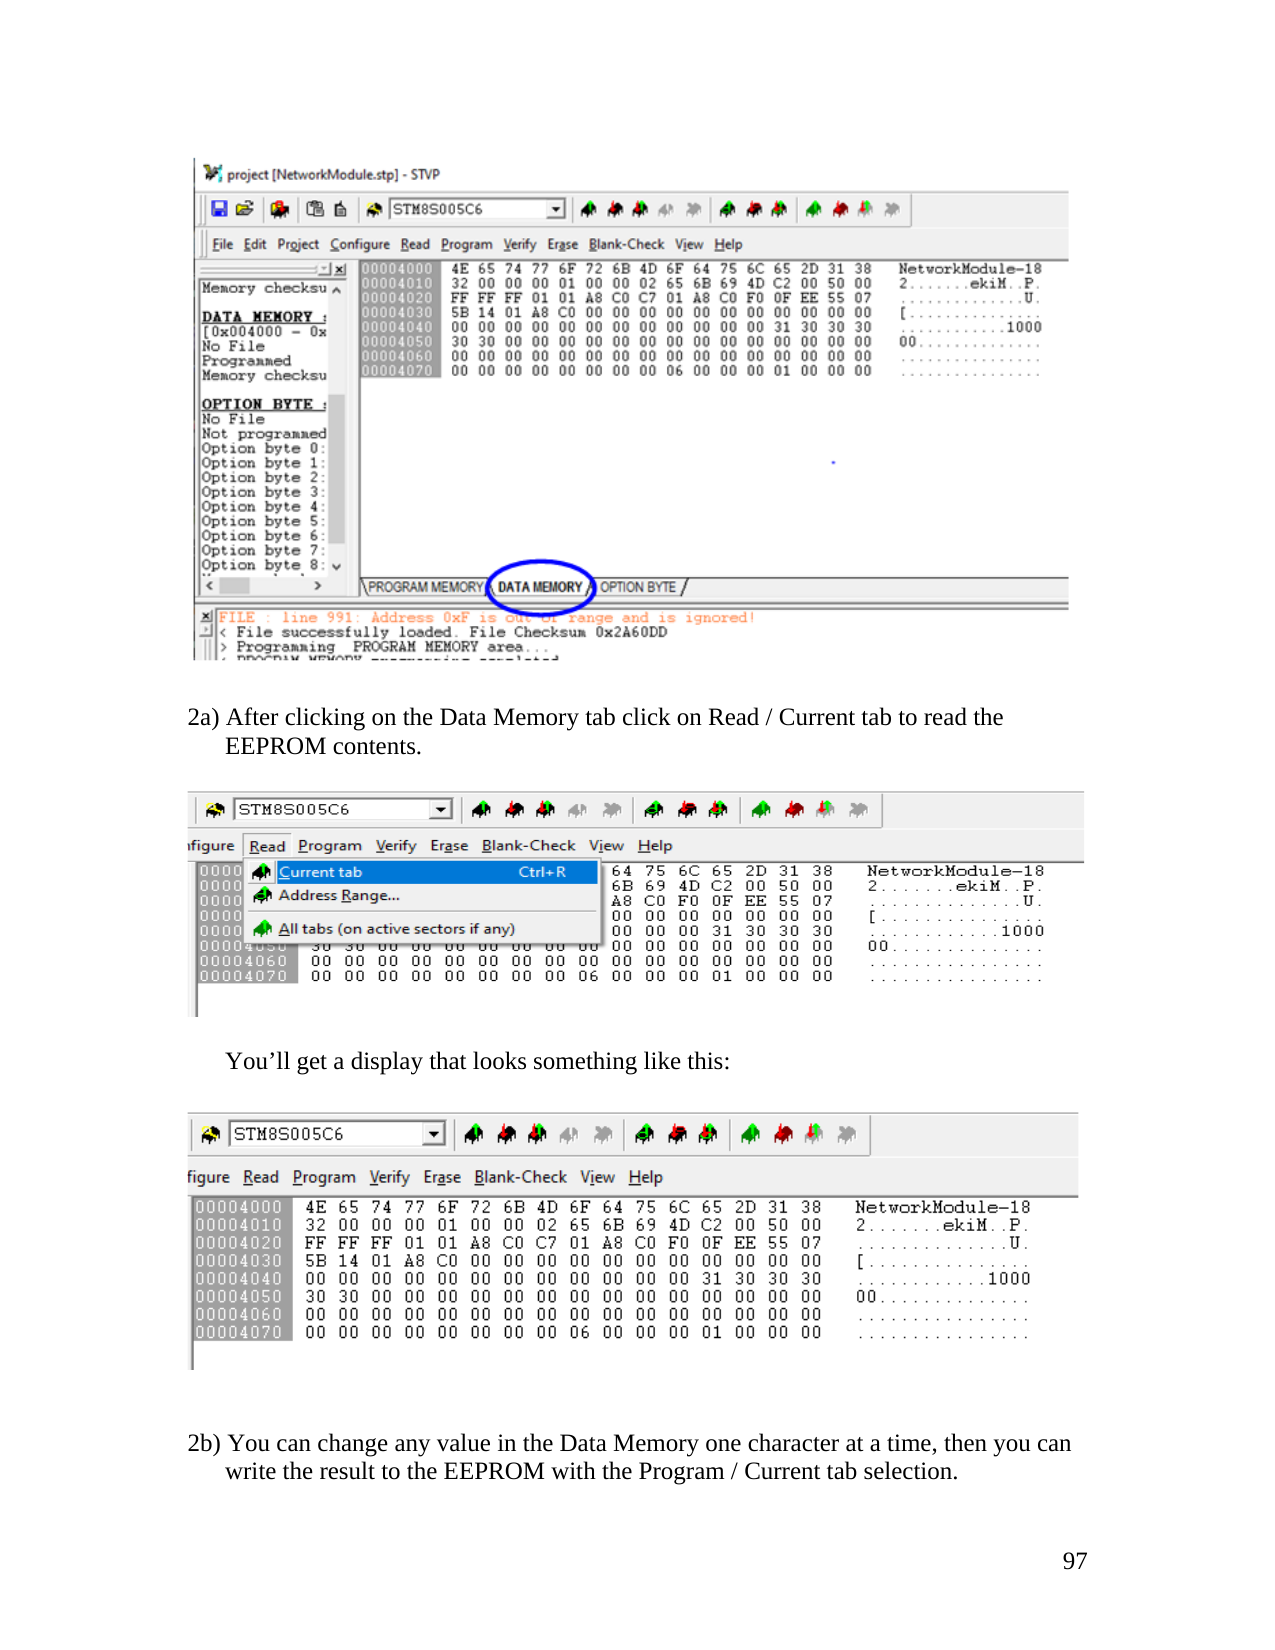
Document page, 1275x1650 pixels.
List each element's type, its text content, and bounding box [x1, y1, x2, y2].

picture [187, 150, 1081, 674]
text You’ll get a display that looks something like this: [225, 1046, 1087, 1075]
text 2b) You can change any value in the Data Memory one character at a time, then you can write the result to the EEPROM with the Program / Current tab selection. [187, 1428, 1087, 1485]
picture [187, 788, 1085, 1017]
picture [187, 1103, 1079, 1370]
text 2a) After clicking on the Data Memory tab click on Read / Current tab to read the EEPROM contents. [187, 702, 1087, 759]
